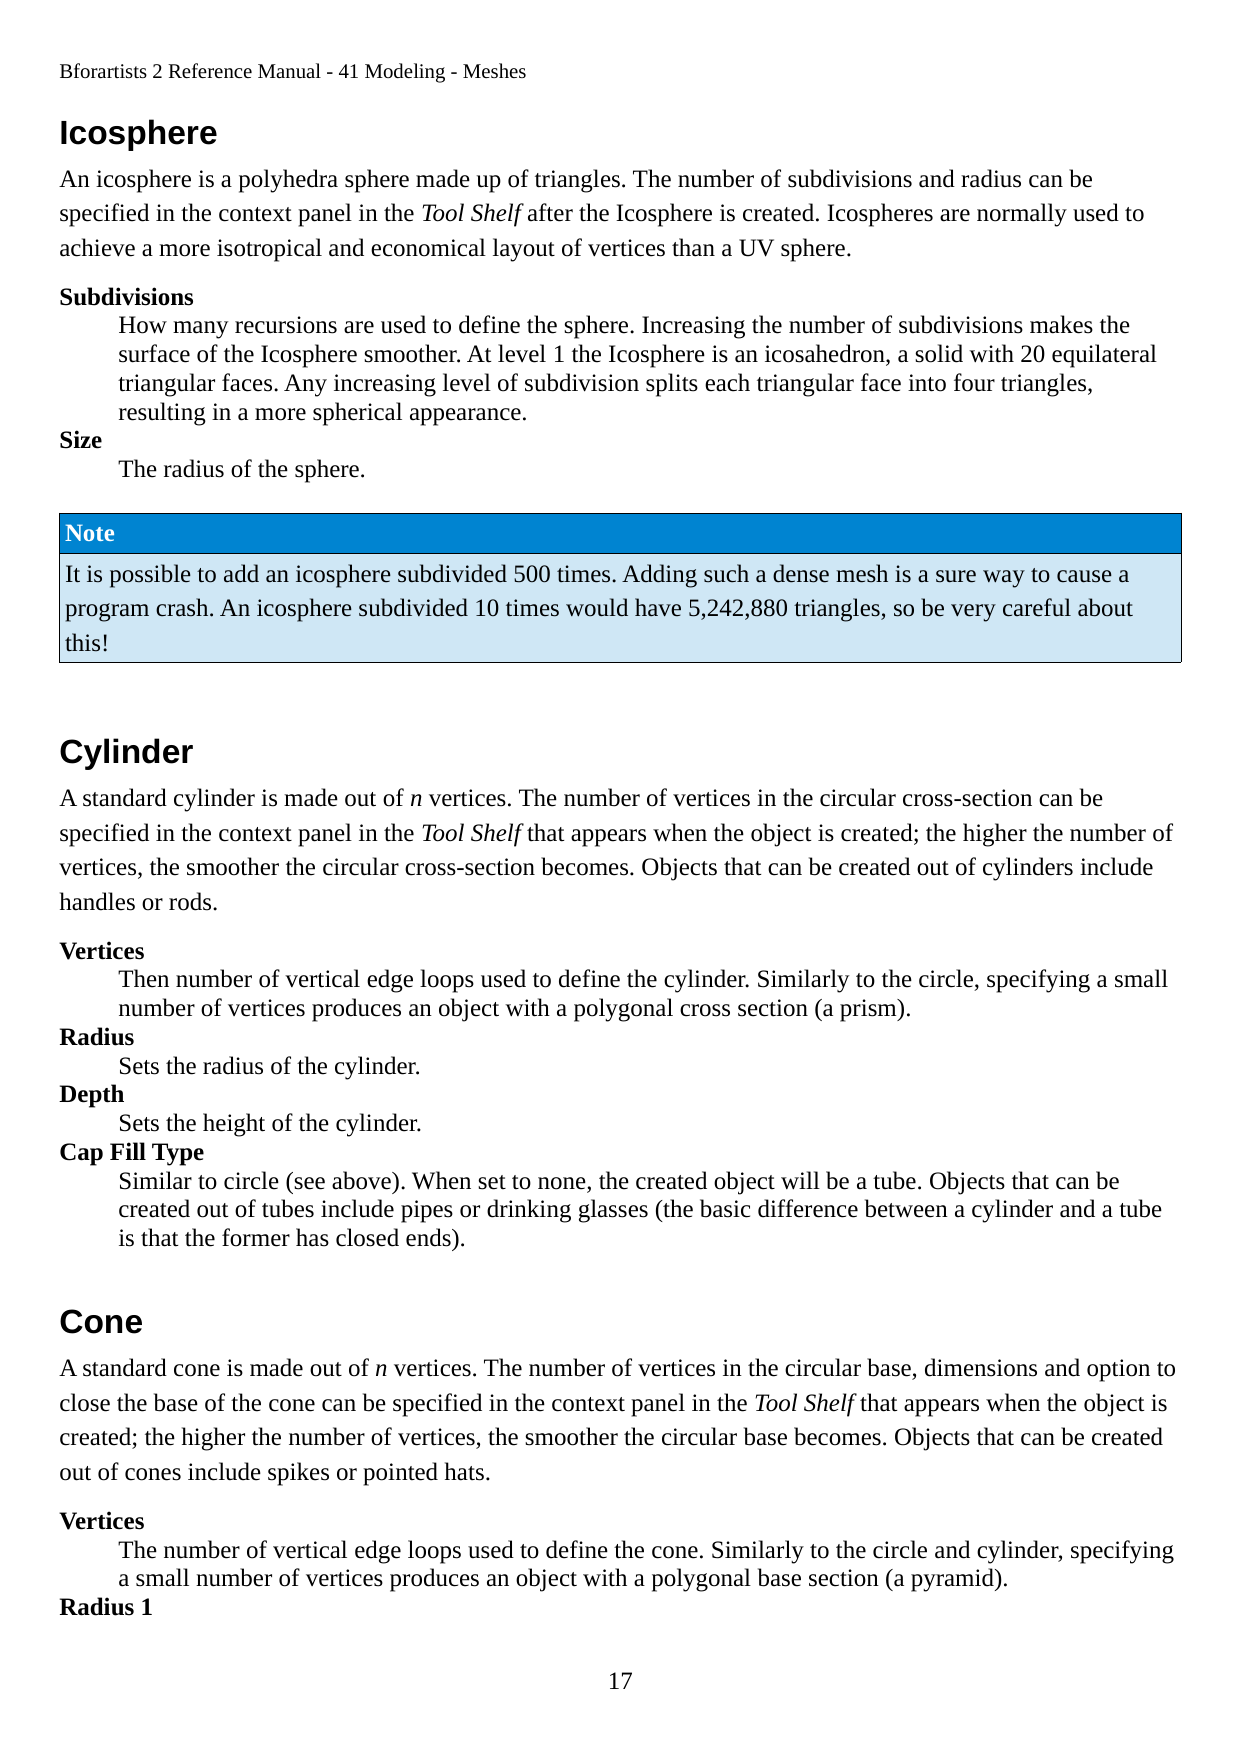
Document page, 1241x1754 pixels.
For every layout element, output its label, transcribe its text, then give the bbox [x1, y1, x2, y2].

text A standard cone is made out of n vertices. The number of vertices in the circular base, dimensions and option to close the base of the cone can be specified in the context panel in the Tool Shelf that appears when the object is created; the higher the number of vertices, the smoother the circular base becomes. Objects that can be created out of cones include spikes or pointed hats. [59, 1353, 1181, 1486]
list Sets the radius of the cylinder. [118, 1051, 1181, 1079]
subtitle Icosphere [59, 113, 1181, 151]
subtitle Radius 1 [59, 1592, 1181, 1621]
subtitle Depth [59, 1079, 1181, 1108]
text An icosphere is a polyhedra sphere made up of triangles. The number of subdivisions and radius can be specified in the context panel in the Tool Shelf after the Icosphere is created. Icospheres are normally used to achieve a more isotropical and economical layout of vertices than a UV sphere. [59, 164, 1181, 261]
subtitle Cylinder [59, 732, 1181, 771]
table_header Note [60, 514, 1181, 553]
list The radius of the sphere. [118, 454, 1181, 483]
subtitle Subdivisions [59, 282, 1181, 311]
list Then number of vertical edge loops used to define the cylinder. Similarly to the circle, specifying a small number of vertices produces an object with a polygonal cross section (a prism). [118, 964, 1181, 1022]
subtitle Cone [59, 1302, 1181, 1341]
subtitle Vertices [59, 1506, 1181, 1535]
subtitle Radius [59, 1022, 1181, 1051]
list Similar to circle (see above). When set to none, the created object will be a tube. Objects that can be created out of tubes include pipes or drinking glasses (the basic difference between a cylinder and a tube is that the former has closed ends). [118, 1166, 1181, 1252]
subtitle Cap Fill Type [59, 1137, 1181, 1166]
text A standard cylinder is made out of n vertices. The number of vertices in the circular cross-section can be specified in the context panel in the Tool Shelf that appears when the object is created; the higher the number of vertices, the smoother the circular cross-section becomes. Objects that can be created out of cylinders include handles or rods. [59, 783, 1181, 915]
table_cell It is possible to add an icosphere subdivided 500 times. Adding such a dense mesh is a sure way to cause a program crash. An icosphere subdivided 10 times would have 5,242,880 triangles, so be very careful about this! [60, 554, 1181, 662]
subtitle Vertices [59, 936, 1181, 964]
list How many recursions are used to define the sphere. Increasing the number of subdivisions makes the surface of the Icosphere smoother. At level 1 the Icosphere is an icosahedron, a solid with 20 equilateral triangular faces. Any increasing level of subdivision splits each triangular face into four triangles, resulting in a more spherical appearance. [118, 311, 1181, 426]
list Sets the height of the cylinder. [118, 1108, 1181, 1137]
list The number of vertical edge loops used to define the cone. Similarly to the circle and cylinder, specifying a small number of vertices produces an object with a polygonal base section (a pyramid). [118, 1535, 1181, 1592]
subtitle Size [59, 426, 1181, 454]
